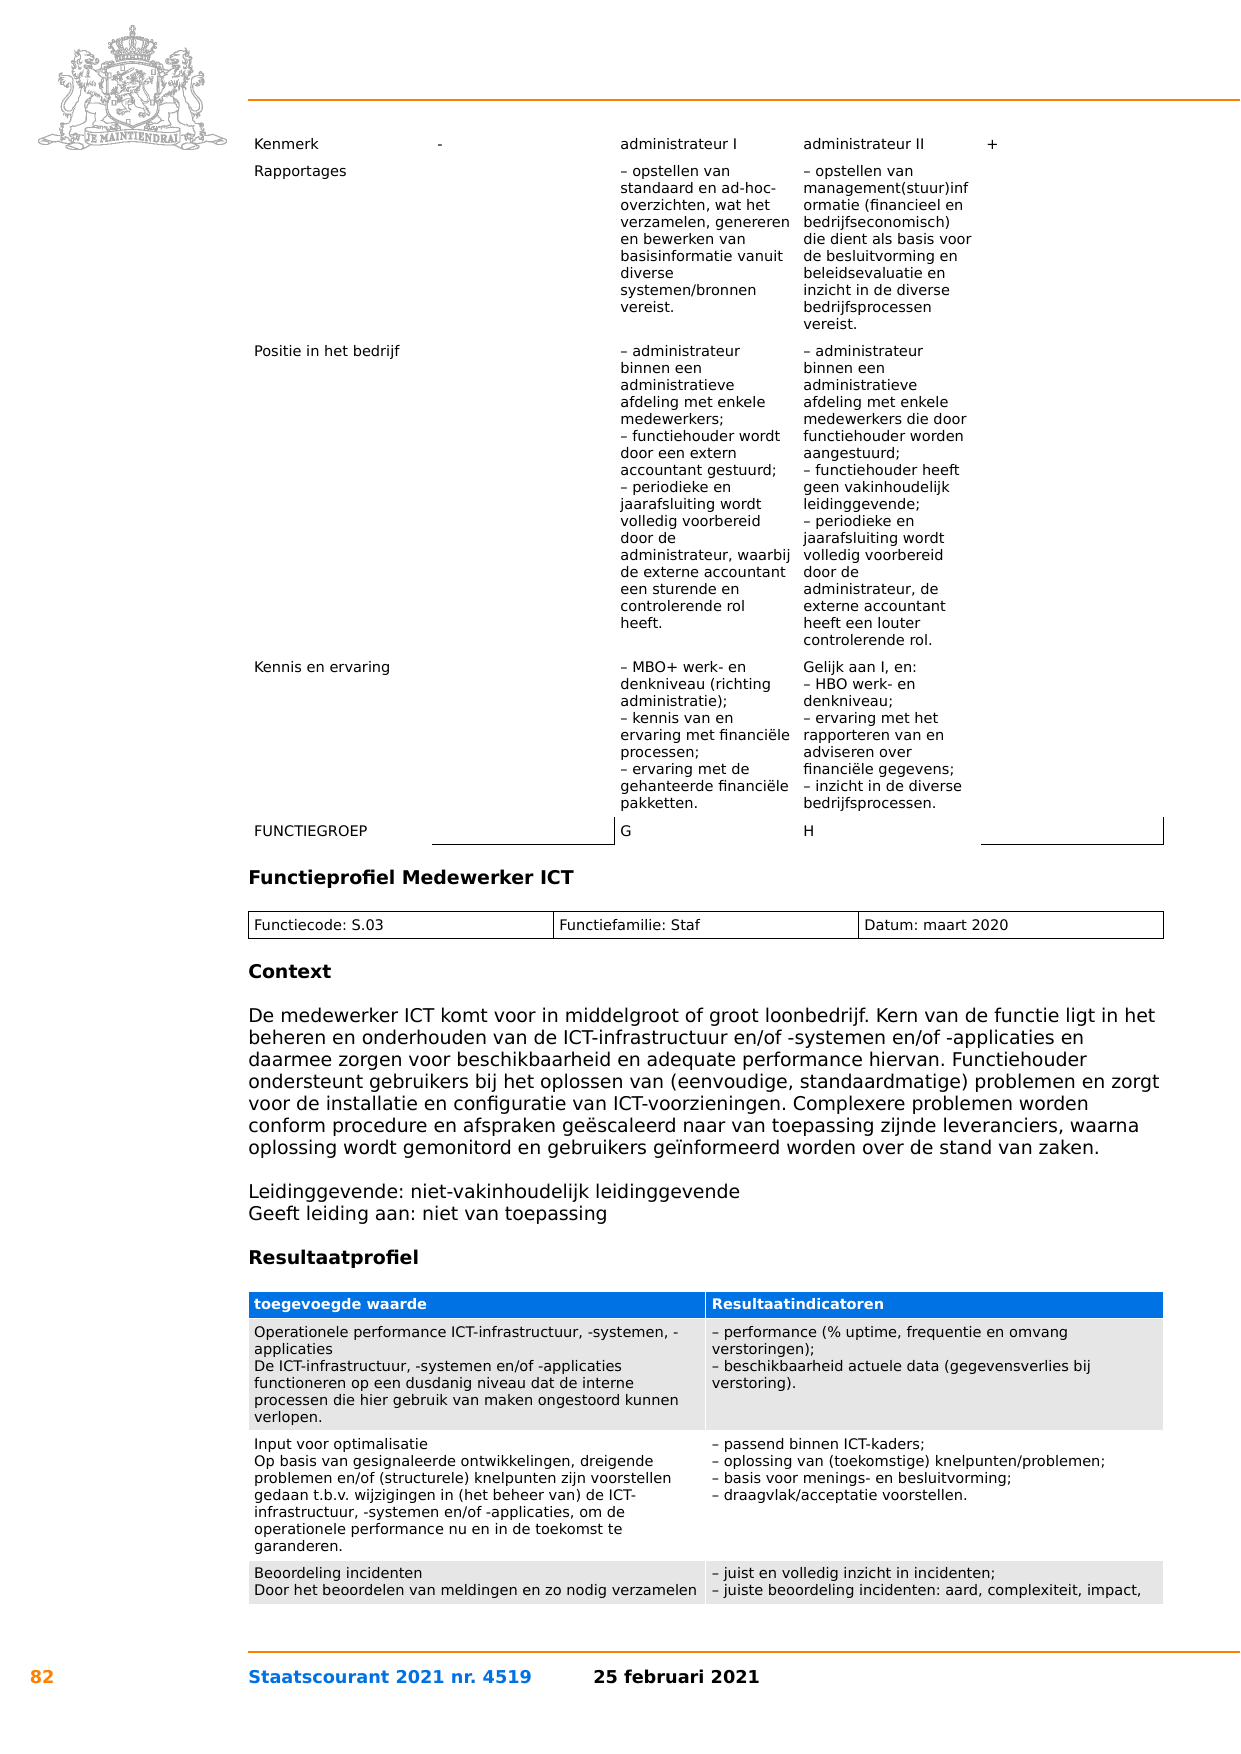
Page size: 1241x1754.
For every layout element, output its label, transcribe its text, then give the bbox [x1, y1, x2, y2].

table_cell [432, 818, 614, 844]
table_cell – performance (% uptime, frequentie en omvang verstoringen); – beschikbaarheid actuele data (gegevensverlies bij verstoring). [706, 1319, 1163, 1430]
subtitle Functieprofiel Medewerker ICT [248, 867, 1163, 889]
table_header Kenmerk [249, 131, 431, 157]
table_header - [432, 131, 614, 157]
table_header toegevoegde waarde [249, 1292, 705, 1318]
table_cell – administrateur binnen een administratieve afdeling met enkele medewerkers die door functiehouder worden aangestuurd; – functiehouder heeft geen vakinhoudelijk leidinggevende; – periodieke en jaarafsluiting wordt volledig voorbereid door de administrateur, de externe accountant heeft een louter controlerende rol. [798, 339, 980, 653]
table_header administrateur II [798, 131, 980, 157]
table_cell – administrateur binnen een administratieve afdeling met enkele medewerkers; – functiehouder wordt door een extern accountant gestuurd; – periodieke en jaarafsluiting wordt volledig voorbereid door de administrateur, waarbij de externe accountant een sturende en controlerende rol heeft. [615, 339, 797, 653]
table_cell – opstellen van standaard en ad-hoc-overzichten, wat het verzamelen, genereren en bewerken van basisinformatie vanuit diverse systemen/bronnen vereist. [615, 158, 797, 337]
table_cell G [615, 818, 797, 844]
table_header administrateur I [615, 131, 797, 157]
table_cell Gelijk aan I, en: – HBO werk- en denkniveau; – ervaring met het rapporteren van en adviseren over financiële gegevens; – inzicht in de diverse bedrijfsprocessen. [798, 655, 980, 817]
table_cell Operationele performance ICT-infrastructuur, -systemen, -applicaties De ICT-infrastructuur, -systemen en/of -applicaties functioneren op een dusdanig niveau dat de interne processen die hier gebruik van maken ongestoord kunnen verlopen. [249, 1319, 705, 1430]
table_cell FUNCTIEGROEP [249, 818, 431, 844]
table_cell – opstellen van management(stuur)informatie (financieel en bedrijfseconomisch) die dient als basis voor de besluitvorming en beleidsevaluatie en inzicht in de diverse bedrijfsprocessen vereist. [798, 158, 980, 337]
table_cell Rapportages [249, 158, 431, 337]
table_cell [432, 158, 614, 817]
table_cell Beoordeling incidenten Door het beoordelen van meldingen en zo nodig verzamelen [249, 1561, 705, 1604]
table_header Functiecode: S.03 [249, 912, 553, 938]
picture [38, 25, 227, 150]
table_cell H [798, 818, 980, 844]
table_header Datum: maart 2020 [859, 912, 1163, 938]
table_cell Positie in het bedrijf [249, 339, 431, 653]
table_cell – passend binnen ICT-kaders; – oplossing van (toekomstige) knelpunten/problemen; – basis voor menings- en besluitvorming; – draagvlak/acceptatie voorstellen. [706, 1431, 1163, 1559]
text De medewerker ICT komt voor in middelgroot of groot loonbedrijf. Kern van de functie ligt in het beheren en onderhouden van de ICT-infrastructuur en/of -systemen en/of -applicaties en daarmee zorgen voor beschikbaarheid en adequate performance hiervan. Functiehouder ondersteunt gebruikers bij het oplossen van (eenvoudige, standaardmatige) problemen en zorgt voor de installatie en configuratie van ICT-voorzieningen. Complexere problemen worden conform procedure en afspraken geëscaleerd naar van toepassing zijnde leveranciers, waarna oplossing wordt gemonitord en gebruikers geïnformeerd worden over de stand van zaken. [248, 1005, 1163, 1159]
table_cell [981, 158, 1163, 817]
table_header Resultaatindicatoren [706, 1292, 1163, 1318]
table_cell Input voor optimalisatie Op basis van gesignaleerde ontwikkelingen, dreigende problemen en/of (structurele) knelpunten zijn voorstellen gedaan t.b.v. wijzigingen in (het beheer van) de ICT-infrastructuur, -systemen en/of -applicaties, om de operationele performance nu en in de toekomst te garanderen. [249, 1431, 705, 1559]
text Leidinggevende: niet-vakinhoudelijk leidinggevende [248, 1181, 1163, 1203]
table_cell [981, 818, 1163, 844]
subtitle Resultaatprofiel [248, 1247, 1163, 1269]
subtitle Context [248, 961, 1163, 983]
table_header + [981, 131, 1163, 157]
table_header Functiefamilie: Staf [554, 912, 858, 938]
table_cell – juist en volledig inzicht in incidenten; – juiste beoordeling incidenten: aard, complexiteit, impact, [706, 1561, 1163, 1604]
table_cell Kennis en ervaring [249, 655, 431, 817]
table_cell – MBO+ werk- en denkniveau (richting administratie); – kennis van en ervaring met financiële processen; – ervaring met de gehanteerde financiële pakketten. [615, 655, 797, 817]
text Geeft leiding aan: niet van toepassing [248, 1203, 1163, 1225]
